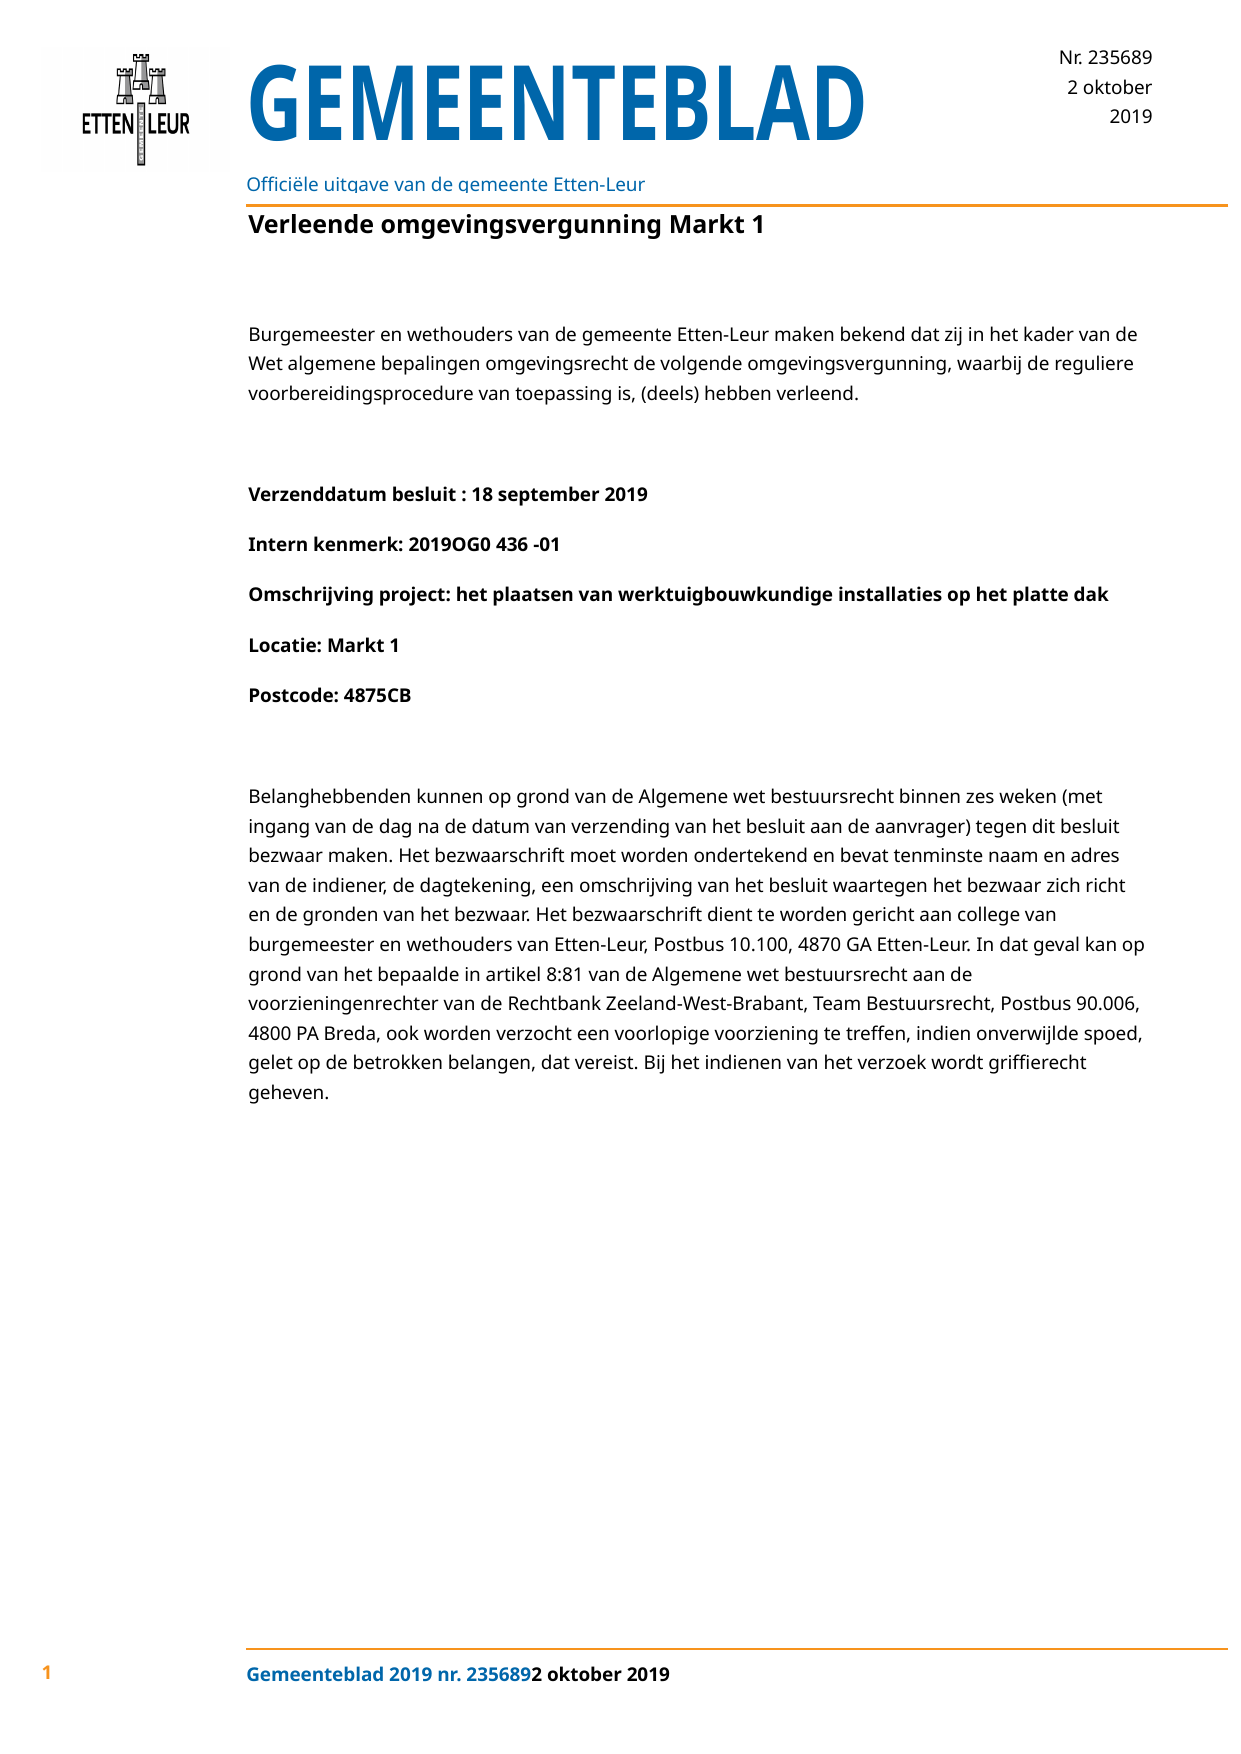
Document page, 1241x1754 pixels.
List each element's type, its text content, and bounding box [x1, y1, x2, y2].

text Locatie: Markt 1 [248, 632, 1152, 658]
picture [41, 47, 231, 172]
text Verzenddatum besluit : 18 september 2019 [248, 481, 1152, 506]
text Intern kenmerk: 2019OG0 436 -01 [248, 531, 1152, 557]
text Omschrijving project: het plaatsen van werktuigbouwkundige installaties op het platte dak [248, 582, 1152, 607]
text Burgemeester en wethouders van de gemeente Etten-Leur maken bekend dat zij in het kader van de Wet algemene bepalingen omgevingsrecht de volgende omgevingsvergunning, waarbij de reguliere voorbereidingsprocedure van toepassing is, (deels) hebben verleend. [248, 321, 1152, 406]
text Belanghebbenden kunnen op grond van de Algemene wet bestuursrecht binnen zes weken (met ingang van de dag na de datum van verzending van het besluit aan de aanvrager) tegen dit besluit bezwaar maken. Het bezwaarschrift moet worden ondertekend en bevat tenminste naam en adres van de indiener, de dagtekening, een omschrijving van het besluit waartegen het bezwaar zich richt en de gronden van het bezwaar. Het bezwaarschrift dient te worden gericht aan college van burgemeester en wethouders van Etten-Leur, Postbus 10.100, 4870 GA Etten-Leur. In dat geval kan op grond van het bepaalde in artikel 8:81 van de Algemene wet bestuursrecht aan de voorzieningenrechter van de Rechtbank Zeeland-West-Brabant, Team Bestuursrecht, Postbus 90.006, 4800 PA Breda, ook worden verzocht een voorlopige voorziening te treffen, indien onverwijlde spoed, gelet op de betrokken belangen, dat vereist. Bij het indienen van het verzoek wordt griffierecht geheven. [248, 783, 1152, 1105]
text Verleende omgevingsvergunning Markt 1 [248, 207, 1152, 241]
text Postcode: 4875CB [248, 682, 1152, 708]
